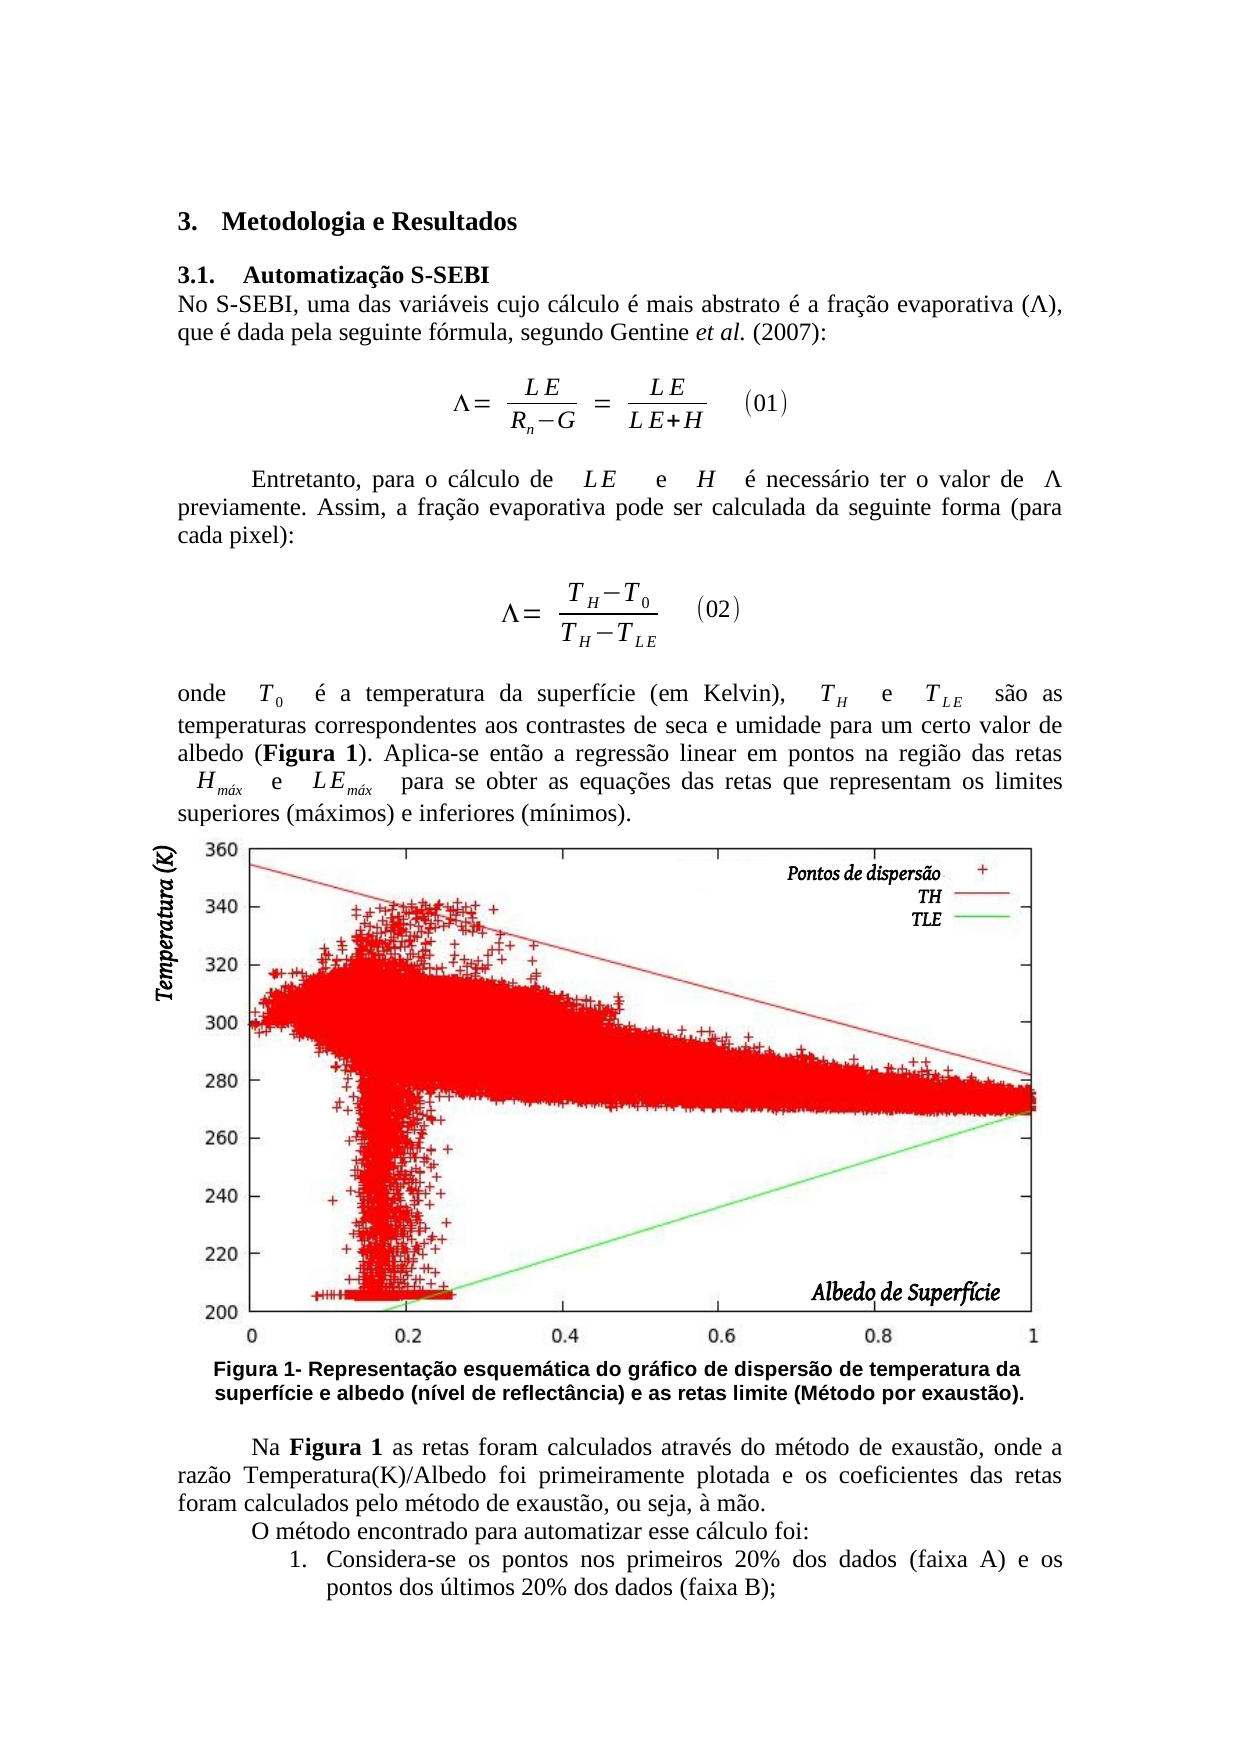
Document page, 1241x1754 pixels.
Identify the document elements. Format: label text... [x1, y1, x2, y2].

text Entretanto, para o cálculo de e é necessário ter o valor de Λ previamente. Assim, a fração evaporativa pode ser calculada da seguinte forma (para cada pixel): [177, 465, 1063, 549]
text Na Figura 1 as retas foram calculados através do método de exaustão, onde a razão Temperatura(K)/Albedo foi primeiramente plotada e os coeficientes das retas foram calculados pelo método de exaustão, ou seja, à mão. [177, 1433, 1063, 1517]
title Metodologia e Resultados [177, 207, 1063, 237]
text No S-SEBI, uma das variáveis cujo cálculo é mais abstrato é a fração evaporativa (Λ), que é dada pela seguinte fórmula, segundo Gentine et al. (2007): [177, 289, 1063, 373]
text O método encontrado para automatizar esse cálculo foi: [177, 1517, 1063, 1545]
text superfície e albedo (nível de reflectância) e as retas limite (Método por exaustão). [177, 1381, 1063, 1405]
picture [177, 826, 1063, 1358]
text Figura 1- Representação esquemática do gráfico de dispersão de temperatura da [177, 1358, 1063, 1381]
text onde é a temperatura da superfície (em Kelvin), e são as temperaturas correspondentes aos contrastes de seca e umidade para um certo valor de albedo (Figura 1). Aplica-se então a regressão linear em pontos na região das retas e para se obter as equações das retas que representam os limites superiores (máximos) e inferiores (mínimos). [177, 679, 1063, 826]
list Considera-se os pontos nos primeiros 20% dos dados (faixa A) e os pontos dos últimos 20% dos dados (faixa B); [288, 1545, 1063, 1601]
title Automatização S-SEBI [177, 261, 1063, 289]
